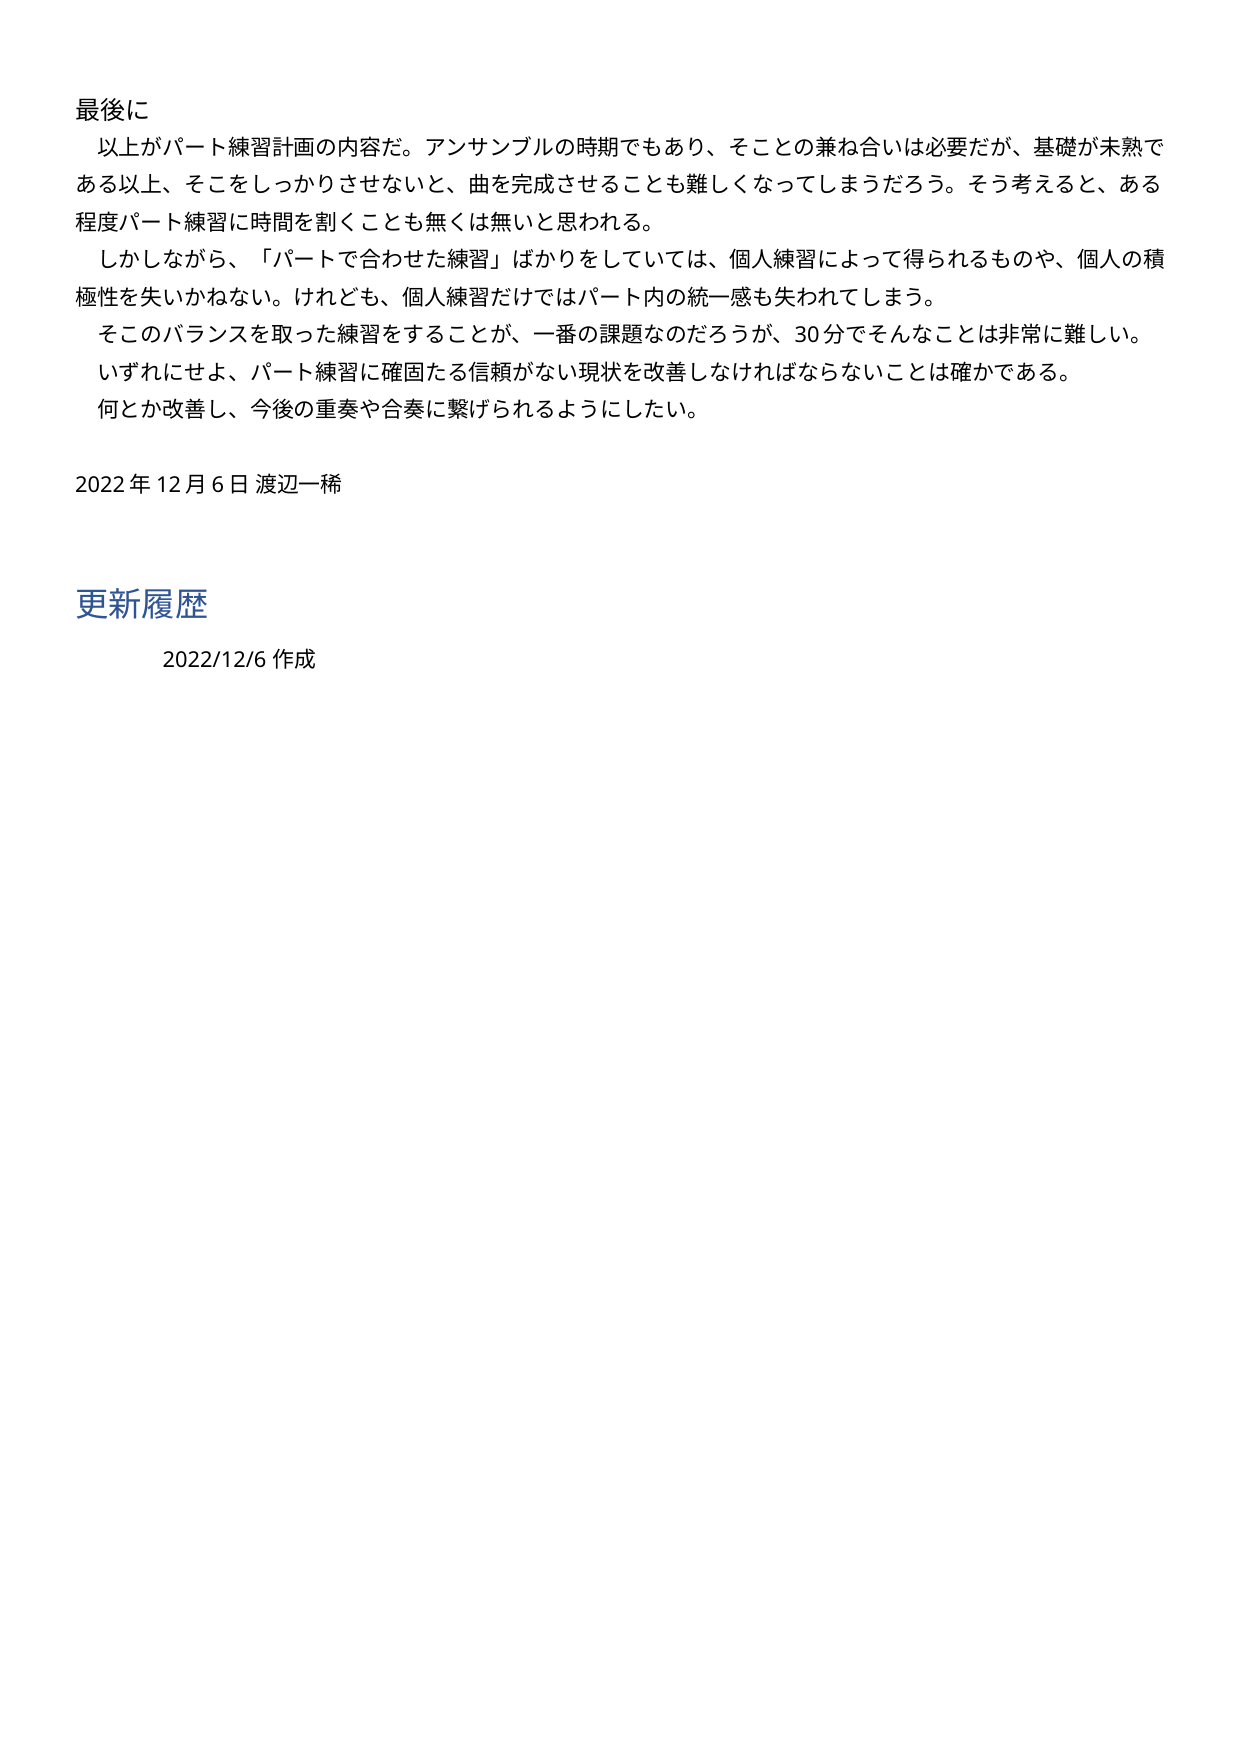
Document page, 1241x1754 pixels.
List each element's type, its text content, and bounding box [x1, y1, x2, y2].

text いずれにせよ、パート練習に確固たる信頼がない現状を改善しなければならないことは確かである。 [75, 352, 1165, 389]
list 2022/12/6 作成 [162, 639, 1165, 677]
text 何とか改善し、今後の重奏や合奏に繋げられるようにしたい。 [75, 389, 1165, 427]
text そこのバランスを取った練習をすることが、一番の課題なのだろうが、30分でそんなことは非常に難しい。 [75, 314, 1165, 352]
text 2022年12月6日 渡辺一稀 [75, 464, 1165, 502]
text 以上がパート練習計画の内容だ。アンサンブルの時期でもあり、そことの兼ね合いは必要だが、基礎が未熟である以上、そこをしっかりさせないと、曲を完成させることも難しくなってしまうだろう。そう考えると、ある程度パート練習に時間を割くことも無くは無いと思われる。 [75, 127, 1165, 239]
subtitle 最後に [75, 89, 1165, 127]
subtitle 更新履歴 [75, 564, 1165, 639]
text しかしながら、「パートで合わせた練習」ばかりをしていては、個人練習によって得られるものや、個人の積極性を失いかねない。けれども、個人練習だけではパート内の統一感も失われてしまう。 [75, 239, 1165, 314]
